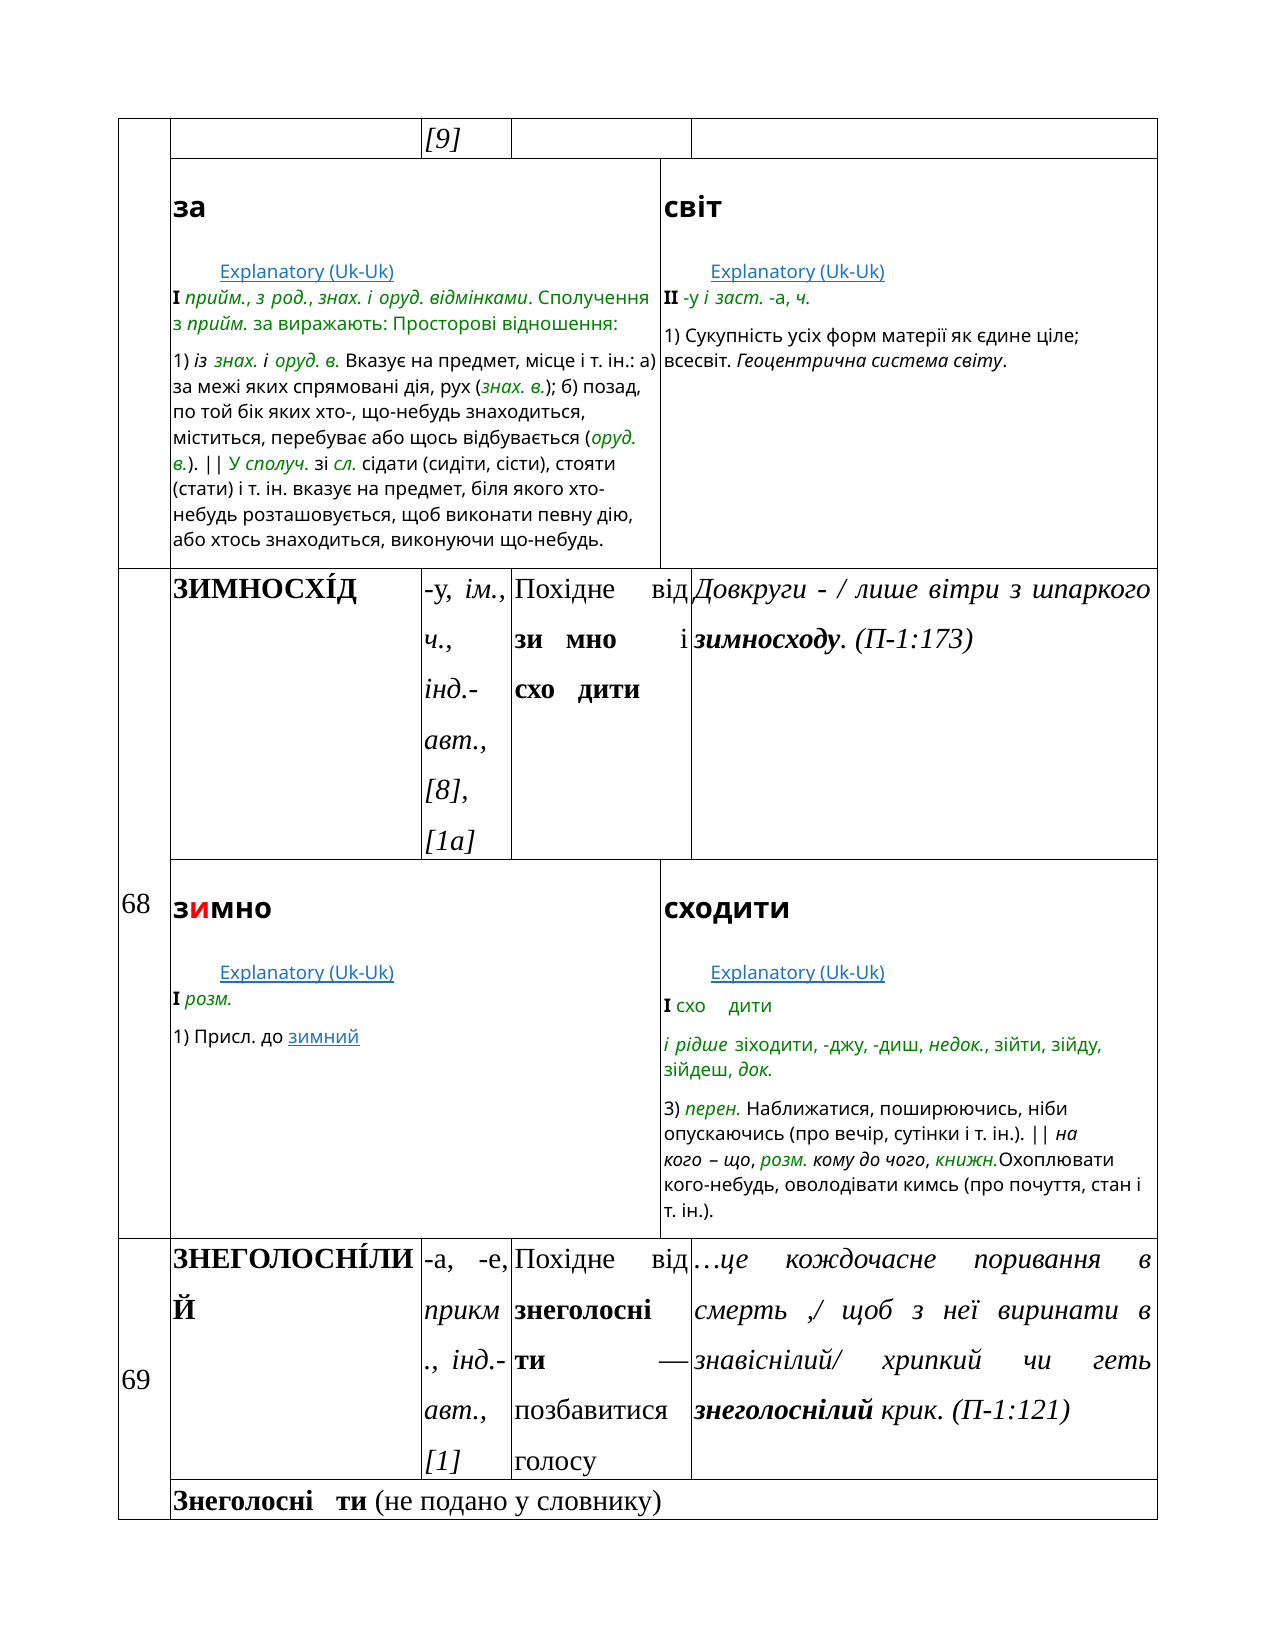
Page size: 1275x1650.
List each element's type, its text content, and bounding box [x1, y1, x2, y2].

table_cell [9] [422, 119, 511, 158]
table_cell Знеголоснíлий [171, 1239, 421, 1479]
table_cell [512, 119, 691, 158]
table_cell [692, 119, 1157, 158]
table_cell 69 [119, 1239, 170, 1519]
table_cell Похідне від зимно і сходити [512, 569, 691, 859]
table_cell Зимносхíд [171, 569, 421, 859]
table_cell …це кождочасне поривання в смерть ,/ щоб з неї виринати в знавіснілий/ хрипкий чи геть знеголоснілий крик. (П-1:121) [692, 1239, 1157, 1479]
table_cell -а, -е, прикм., інд.-авт., [1] [422, 1239, 511, 1479]
table_cell -у, ім., ч., інд.-авт., [8], [1а] [422, 569, 511, 859]
table_cell зимно Explanatory (Uk-Uk) I розм. 1) Присл. до зимний [171, 860, 660, 1238]
table_cell світ Explanatory (Uk-Uk) II -у і заст. -а, ч. 1) Сукупність усіх форм матерії як єдине ціле; всесвіт. Геоцентрична система світу. [661, 159, 1157, 567]
table_cell [171, 119, 421, 158]
table_cell Довкруги - / лише вітри з шпаркого зимносходу. (П-1:173) [692, 569, 1157, 859]
table_cell Похідне від знеголосніти — позбавитися голосу [512, 1239, 691, 1479]
table_cell Знеголосніти (не подано у словнику) [171, 1480, 1157, 1519]
table_cell сходити Explanatory (Uk-Uk) I сходити і рідше зіходити, -джу, -диш, недок., зійти, зійду, зійдеш, док. 3) перен. Наближатися, поширюючись, ніби опускаючись (про вечір, сутінки і т. ін.). || на кого – що, розм. кому до чого, книжн.Охоплювати кого-небудь, оволодівати кимсь (про почуття, стан і т. ін.). [661, 860, 1157, 1238]
table_cell за Explanatory (Uk-Uk) I прийм., з род., знах. і оруд. відмінками. Сполучення з прийм. за виражають: Просторові відношення: 1) із знах. і оруд. в. Вказує на предмет, місце і т. ін.: а) за межі яких спрямовані дія, рух (знах. в.); б) позад, по той бік яких хто-, що-небудь знаходиться, міститься, перебуває або щось відбувається (оруд. в.). || У сполуч. зі сл. сідати (сидіти, сісти), стояти (стати) і т. ін. вказує на предмет, біля якого хто-небудь розташовується, щоб виконати певну дію, або хтось знаходиться, виконуючи що-небудь. [171, 159, 660, 567]
table_cell 68 [119, 569, 170, 1238]
table_cell [119, 119, 170, 567]
